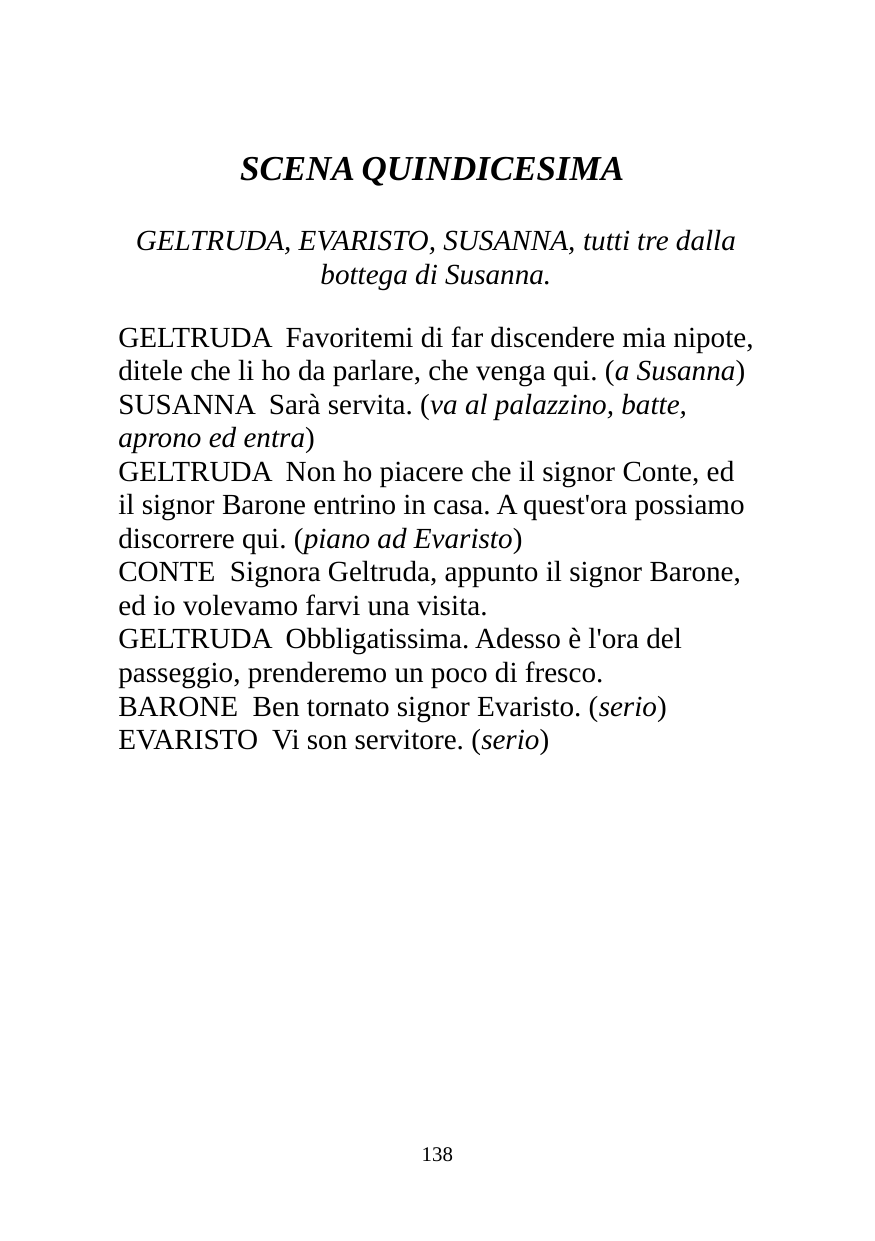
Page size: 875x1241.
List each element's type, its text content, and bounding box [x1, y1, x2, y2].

subtitle SCENA QUINDICESIMA [118, 148, 756, 188]
text SUSANNA Sarà servita. (va al palazzino, batte, aprono ed entra) [118, 387, 756, 454]
text CONTE Signora Geltruda, appunto il signor Barone, ed io volevamo farvi una visita. [118, 554, 756, 622]
text GELTRUDA Non ho piacere che il signor Conte, ed il signor Barone entrino in casa. A quest'ora possiamo discorrere qui. (piano ad Evaristo) [118, 454, 756, 554]
text GELTRUDA Favoritemi di far discendere mia nipote, ditele che li ho da parlare, che venga qui. (a Susanna) [118, 320, 756, 387]
text GELTRUDA Obbligatissima. Adesso è l'ora del passeggio, prenderemo un poco di fresco. [118, 622, 756, 689]
text BARONE Ben tornato signor Evaristo. (serio) [118, 689, 756, 722]
text GELTRUDA, EVARISTO, SUSANNA, tutti tre dalla bottega di Susanna. [118, 223, 756, 290]
text EVARISTO Vi son servitore. (serio) [118, 722, 756, 756]
